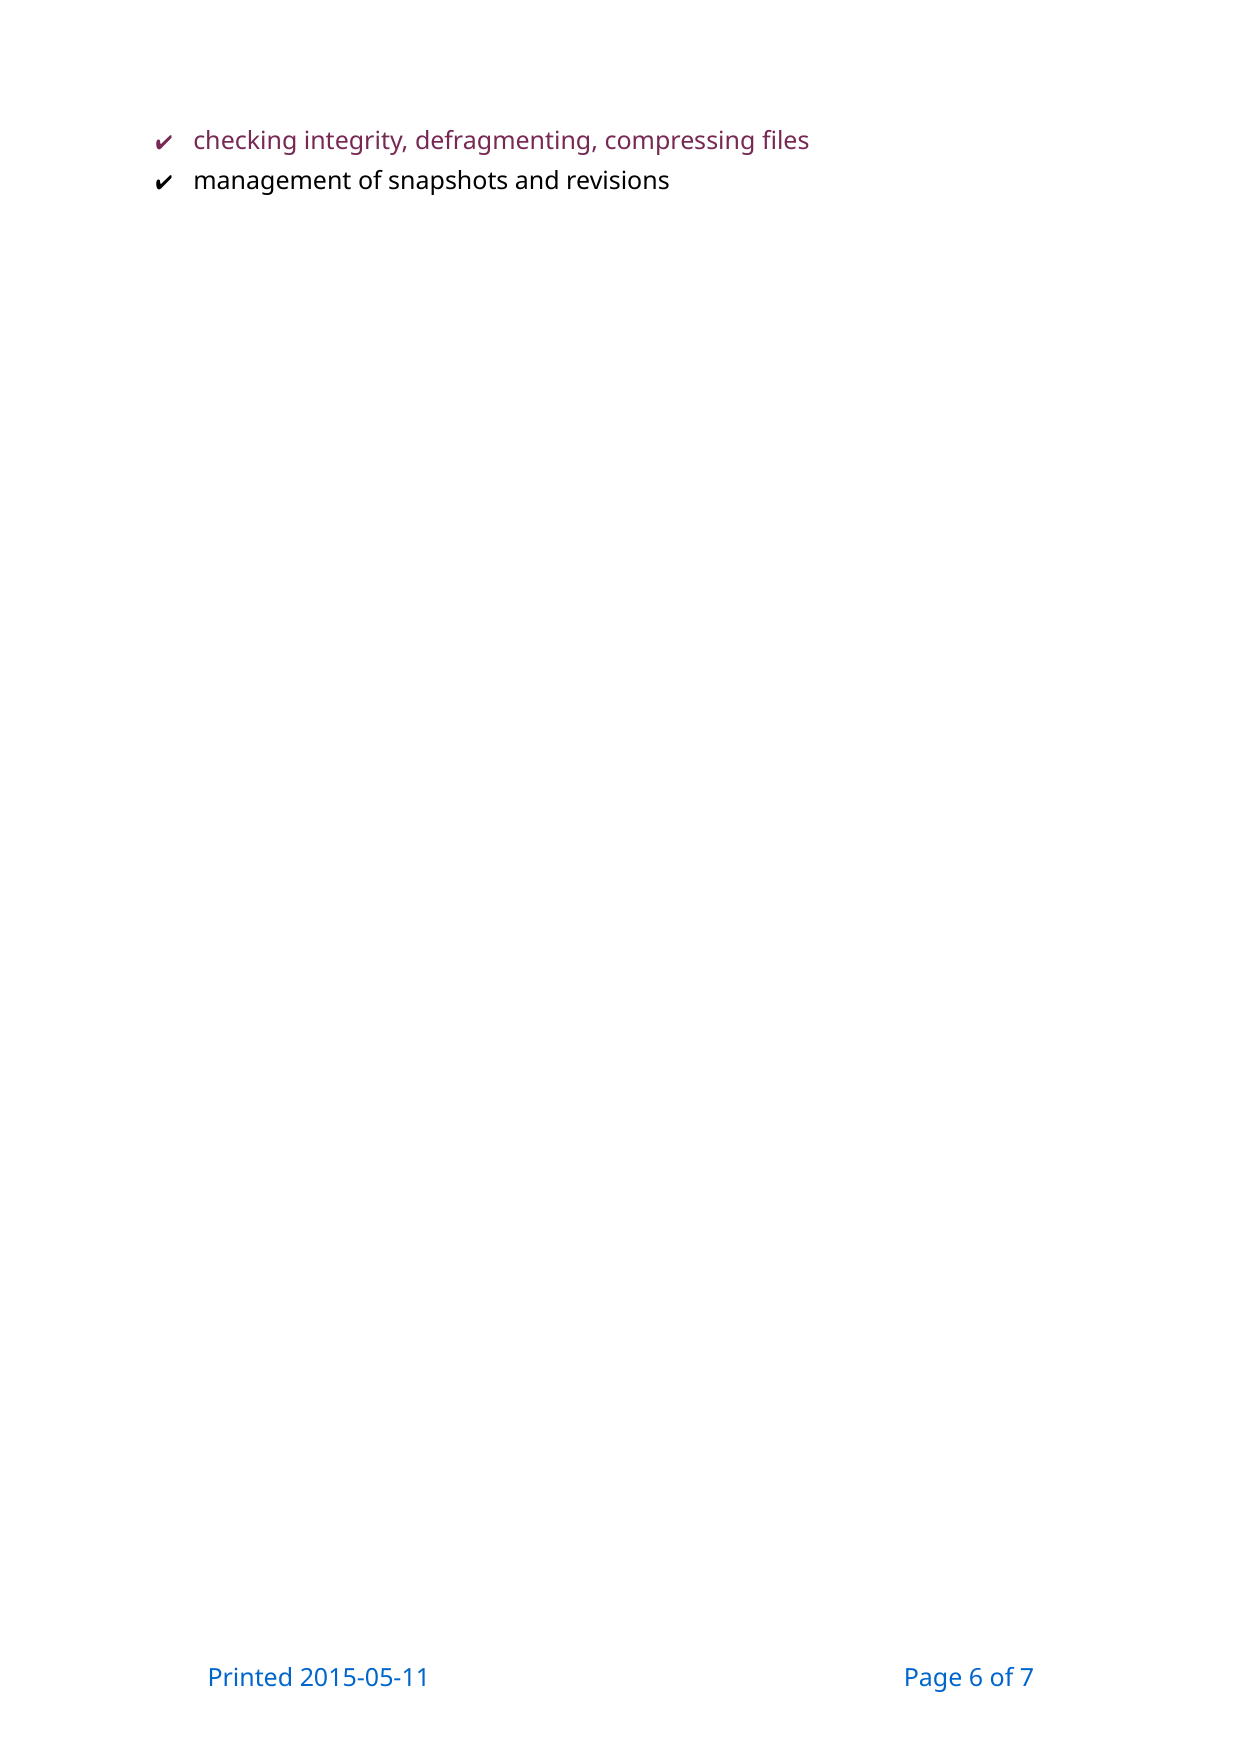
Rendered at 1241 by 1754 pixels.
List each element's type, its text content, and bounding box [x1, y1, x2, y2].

list management of snapshots and revisions [156, 163, 1122, 197]
list checking integrity, defragmenting, compressing files [156, 123, 1122, 157]
